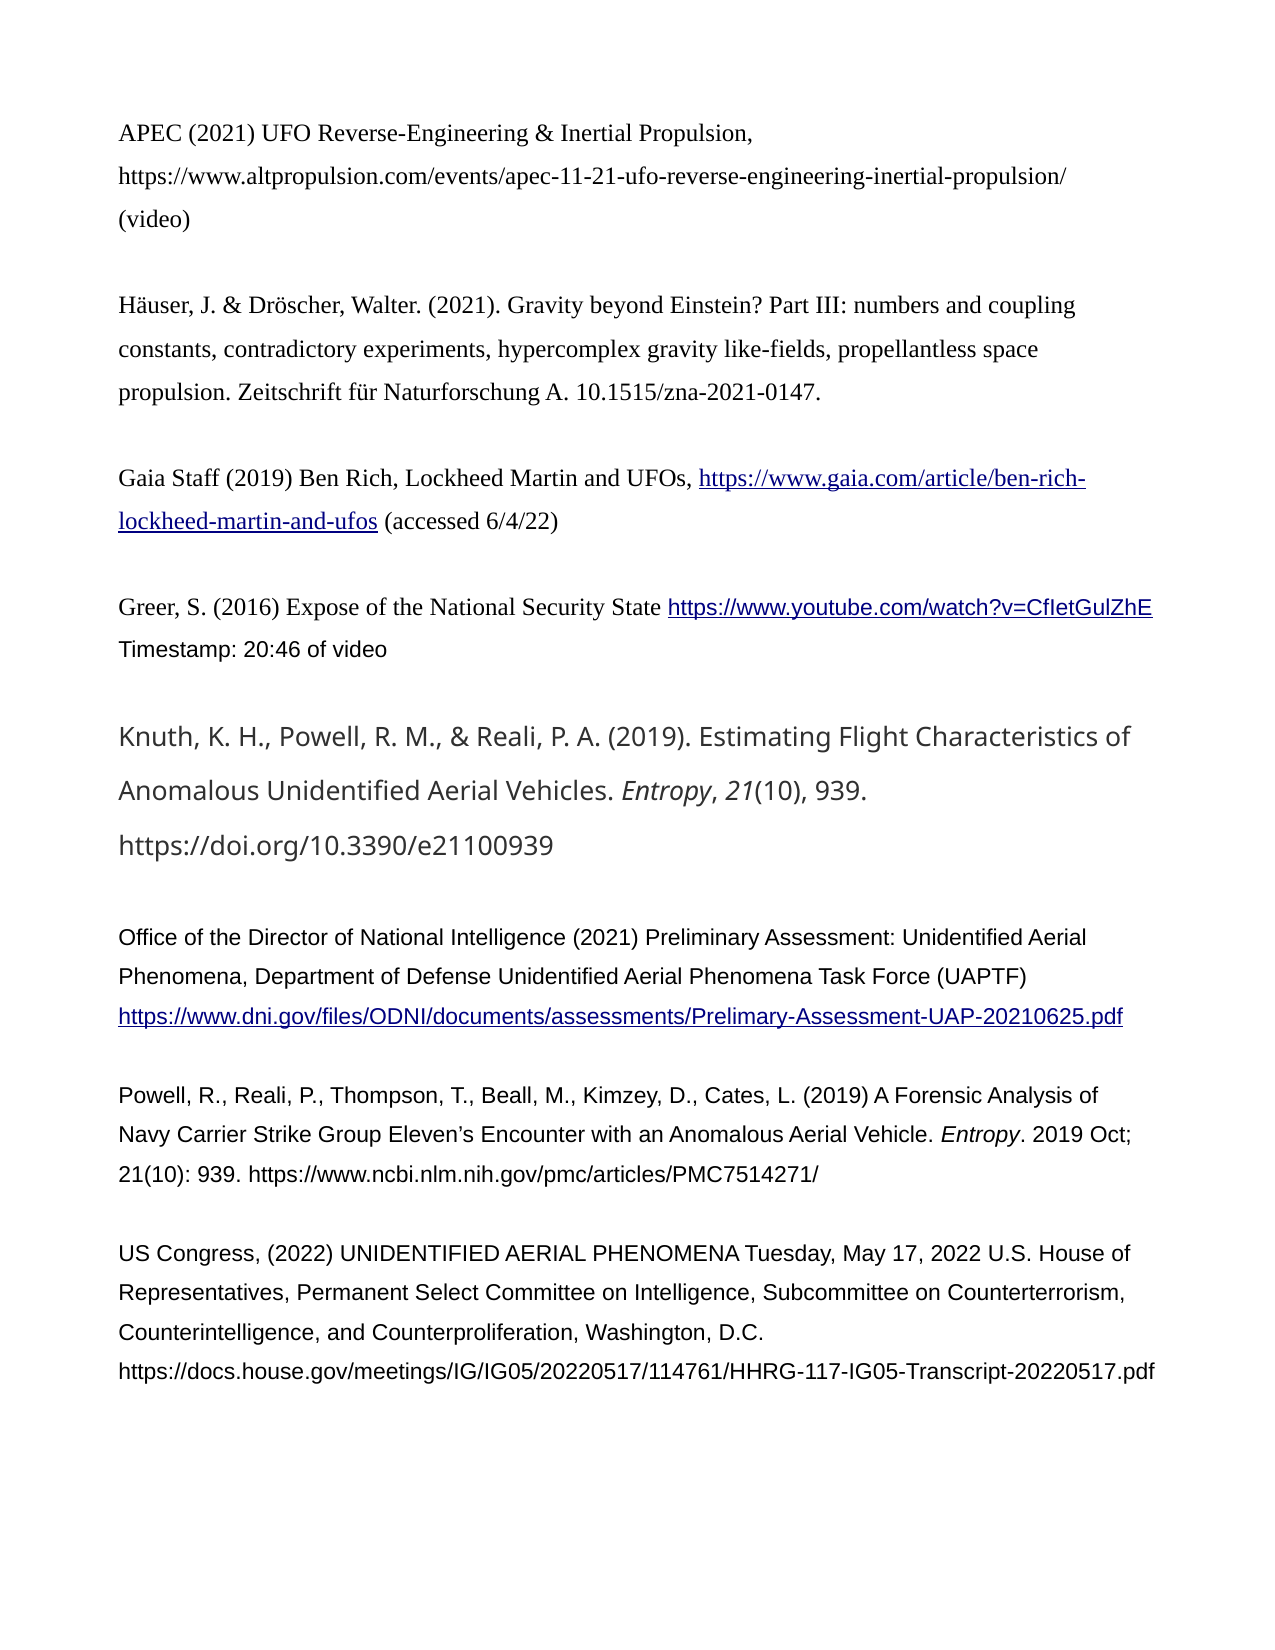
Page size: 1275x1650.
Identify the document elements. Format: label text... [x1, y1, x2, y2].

text (video) [118, 204, 1157, 233]
text US Congress, (2022) UNIDENTIFIED AERIAL PHENOMENA Tuesday, May 17, 2022 U.S. House of Representatives, Permanent Select Committee on Intelligence, Subcommittee on Counterterrorism, Counterintelligence, and Counterproliferation, Washington, D.C. https://docs.house.gov/meetings/IG/IG05/20220517/114761/HHRG-117-IG05-Transcript-20220517.pdf [118, 1240, 1157, 1384]
text Knuth, K. H., Powell, R. M., & Reali, P. A. (2019). Estimating Flight Characteristics of Anomalous Unidentified Aerial Vehicles. Entropy, 21(10), 939. https://doi.org/10.3390/e21100939 [118, 718, 1157, 863]
text Greer, S. (2016) Expose of the National Security State https://www.youtube.com/watch?v=CfIetGulZhE [118, 592, 1157, 621]
text Gaia Staff (2019) Ben Rich, Lockheed Martin and UFOs, https://www.gaia.com/article/ben-rich-lockheed-martin-and-ufos (accessed 6/4/22) [118, 463, 1157, 535]
text Powell, R., Reali, P., Thompson, T., Beall, M., Kimzey, D., Cates, L. (2019) A Forensic Analysis of Navy Carrier Strike Group Eleven’s Encounter with an Anomalous Aerial Vehicle. Entropy. 2019 Oct; 21(10): 939. https://www.ncbi.nlm.nih.gov/pmc/articles/PMC7514271/ [118, 1082, 1157, 1187]
text Office of the Director of National Intelligence (2021) Preliminary Assessment: Unidentified Aerial Phenomena, Department of Defense Unidentified Aerial Phenomena Task Force (UAPTF) [118, 924, 1157, 990]
text https://www.dni.gov/files/ODNI/documents/assessments/Prelimary-Assessment-UAP-20210625.pdf [118, 1003, 1157, 1029]
text APEC (2021) UFO Reverse-Engineering & Inertial Propulsion, https://www.altpropulsion.com/events/apec-11-21-ufo-reverse-engineering-inertial-propulsion/ [118, 118, 1157, 190]
text Timestamp: 20:46 of video [118, 636, 1157, 662]
text Häuser, J. & Dröscher, Walter. (2021). Gravity beyond Einstein? Part III: numbers and coupling constants, contradictory experiments, hypercomplex gravity like-fields, propellantless space propulsion. Zeitschrift für Naturforschung A. 10.1515/zna-2021-0147. [118, 291, 1157, 406]
